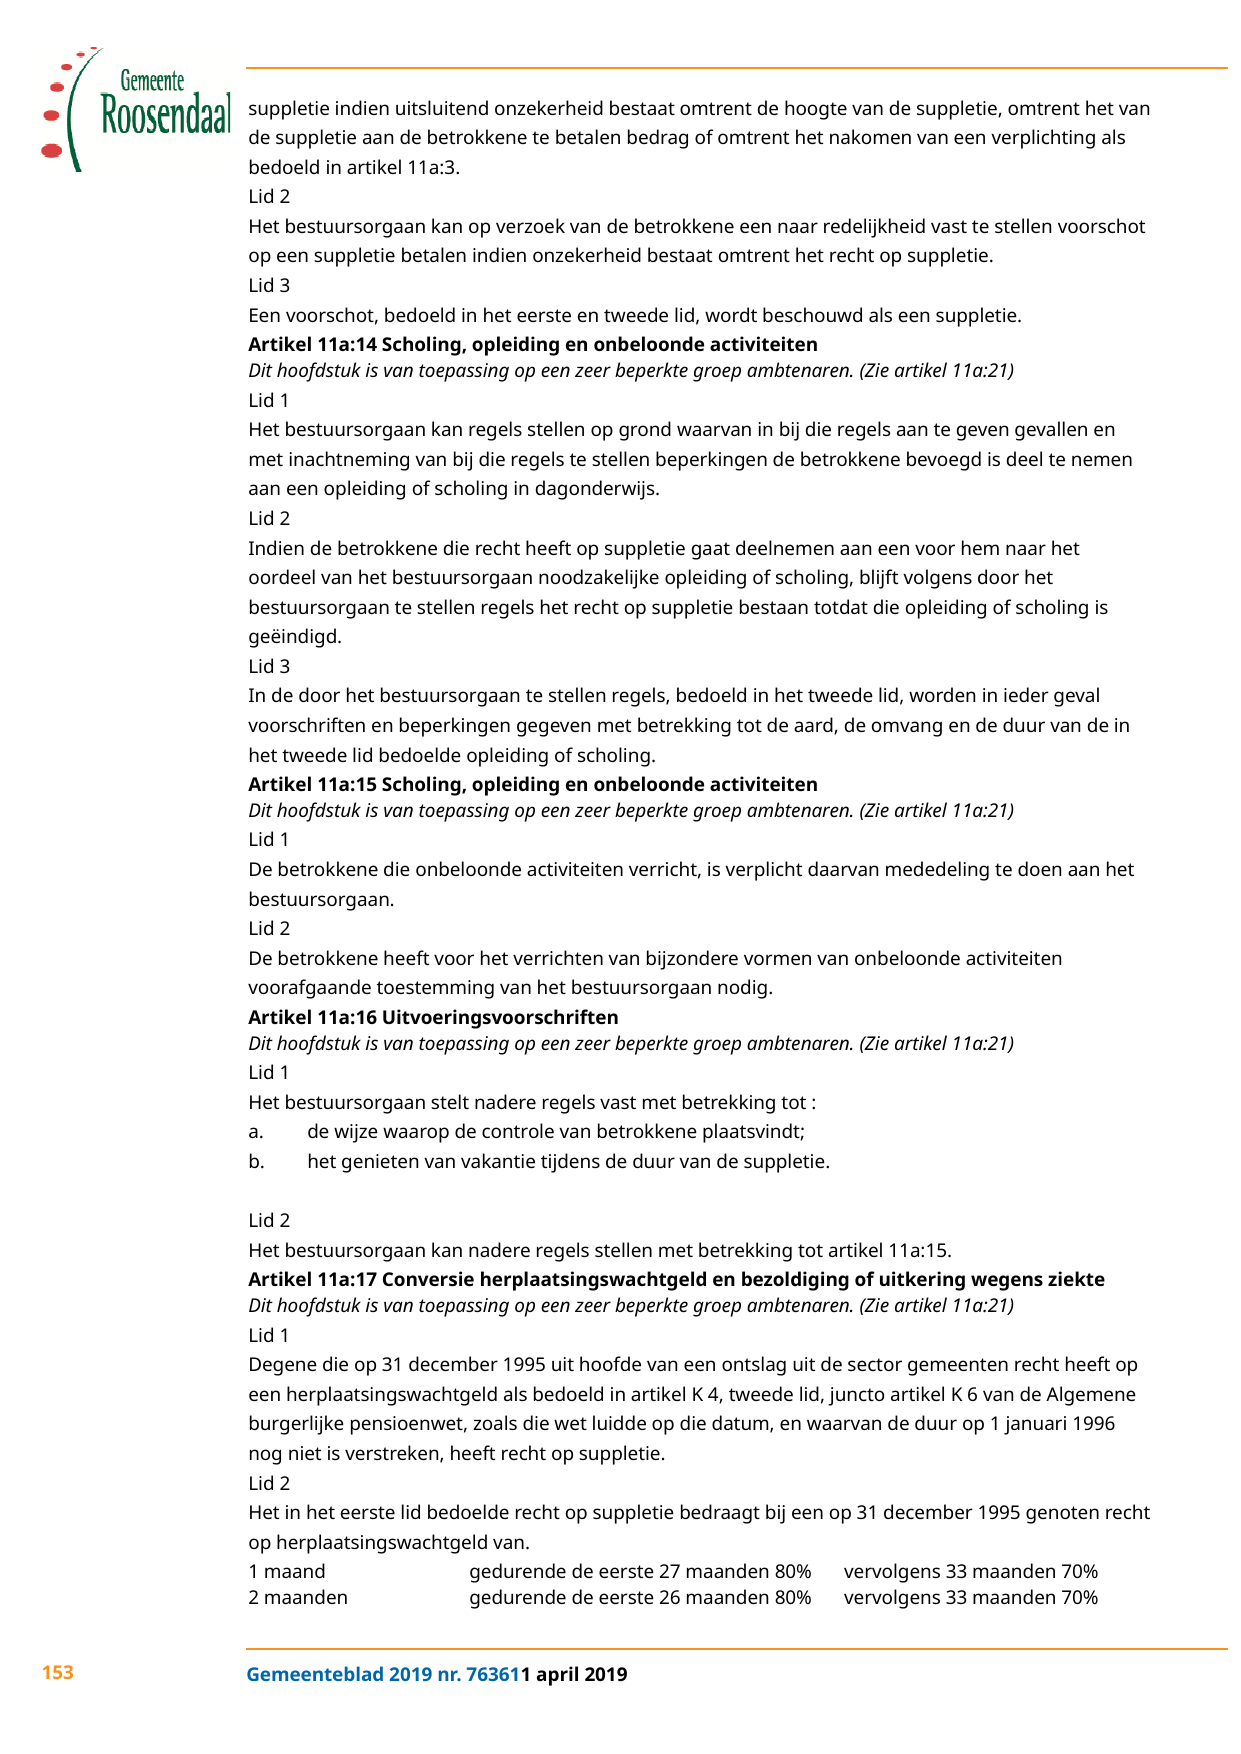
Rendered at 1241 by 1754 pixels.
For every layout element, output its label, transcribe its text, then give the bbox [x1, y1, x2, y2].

text Het bestuursorgaan kan nadere regels stellen met betrekking tot artikel 11a:15. [248, 1237, 1152, 1263]
text Lid 1 [248, 1322, 1152, 1348]
list het genieten van vakantie tijdens de duur van de suppletie. [248, 1148, 1152, 1174]
text De betrokkene heeft voor het verrichten van bijzondere vormen van onbeloonde activiteiten voorafgaande toestemming van het bestuursorgaan nodig. [248, 945, 1152, 1000]
text Indien de betrokkene die recht heeft op suppletie gaat deelnemen aan een voor hem naar het oordeel van het bestuursorgaan noodzakelijke opleiding of scholing, blijft volgens door het bestuursorgaan te stellen regels het recht op suppletie bestaan totdat die opleiding of scholing is geëindigd. [248, 535, 1152, 649]
text Een voorschot, bedoeld in het eerste en tweede lid, wordt beschouwd als een suppletie. [248, 302, 1152, 328]
table_header vervolgens 33 maanden 70% [844, 1559, 1152, 1584]
text suppletie indien uitsluitend onzekerheid bestaat omtrent de hoogte van de suppletie, omtrent het van de suppletie aan de betrokkene te betalen bedrag of omtrent het nakomen van een verplichting als bedoeld in artikel 11a:3. [248, 95, 1152, 180]
table_cell gedurende de eerste 26 maanden 80% [469, 1584, 844, 1610]
text Lid 2 [248, 505, 1152, 531]
text Dit hoofdstuk is van toepassing op een zeer beperkte groep ambtenaren. (Zie artikel 11a:21) [248, 797, 1152, 823]
text Lid 2 [248, 1470, 1152, 1496]
text Artikel 11a:15 Scholing, opleiding en onbeloonde activiteiten [248, 771, 1152, 797]
picture [41, 47, 231, 172]
text Degene die op 31 december 1995 uit hoofde van een ontslag uit de sector gemeenten recht heeft op een herplaatsingswachtgeld als bedoeld in artikel K 4, tweede lid, juncto artikel K 6 van de Algemene burgerlijke pensioenwet, zoals die wet luidde op die datum, en waarvan de duur op 1 januari 1996 nog niet is verstreken, heeft recht op suppletie. [248, 1351, 1152, 1466]
table_cell 2 maanden [248, 1584, 469, 1610]
text Lid 2 [248, 915, 1152, 941]
text Lid 1 [248, 387, 1152, 412]
text Lid 2 [248, 183, 1152, 209]
list de wijze waarop de controle van betrokkene plaatsvindt; [248, 1119, 1152, 1144]
text Het in het eerste lid bedoelde recht op suppletie bedraagt bij een op 31 december 1995 genoten recht op herplaatsingswachtgeld van. [248, 1499, 1152, 1555]
text Lid 3 [248, 653, 1152, 679]
table_header gedurende de eerste 27 maanden 80% [469, 1559, 844, 1584]
text Het bestuursorgaan kan op verzoek van de betrokkene een naar redelijkheid vast te stellen voorschot op een suppletie betalen indien onzekerheid bestaat omtrent het recht op suppletie. [248, 213, 1152, 268]
table_cell vervolgens 33 maanden 70% [844, 1584, 1152, 1610]
table_header 1 maand [248, 1559, 469, 1584]
text Het bestuursorgaan stelt nadere regels vast met betrekking tot : [248, 1089, 1152, 1115]
text Artikel 11a:17 Conversie herplaatsingswachtgeld en bezoldiging of uitkering wegens ziekte [248, 1267, 1152, 1292]
text Lid 2 [248, 1207, 1152, 1233]
text Lid 3 [248, 272, 1152, 298]
text Artikel 11a:16 Uitvoeringsvoorschriften [248, 1004, 1152, 1030]
text Dit hoofdstuk is van toepassing op een zeer beperkte groep ambtenaren. (Zie artikel 11a:21) [248, 1030, 1152, 1056]
text Dit hoofdstuk is van toepassing op een zeer beperkte groep ambtenaren. (Zie artikel 11a:21) [248, 1292, 1152, 1318]
text Artikel 11a:14 Scholing, opleiding en onbeloonde activiteiten [248, 331, 1152, 357]
text Lid 1 [248, 1059, 1152, 1085]
text Het bestuursorgaan kan regels stellen op grond waarvan in bij die regels aan te geven gevallen en met inachtneming van bij die regels te stellen beperkingen de betrokkene bevoegd is deel te nemen aan een opleiding of scholing in dagonderwijs. [248, 416, 1152, 501]
text De betrokkene die onbeloonde activiteiten verricht, is verplicht daarvan mededeling te doen aan het bestuursorgaan. [248, 856, 1152, 912]
text Lid 1 [248, 827, 1152, 852]
text In de door het bestuursorgaan te stellen regels, bedoeld in het tweede lid, worden in ieder geval voorschriften en beperkingen gegeven met betrekking tot de aard, de omvang en de duur van de in het tweede lid bedoelde opleiding of scholing. [248, 683, 1152, 767]
text Dit hoofdstuk is van toepassing op een zeer beperkte groep ambtenaren. (Zie artikel 11a:21) [248, 357, 1152, 383]
